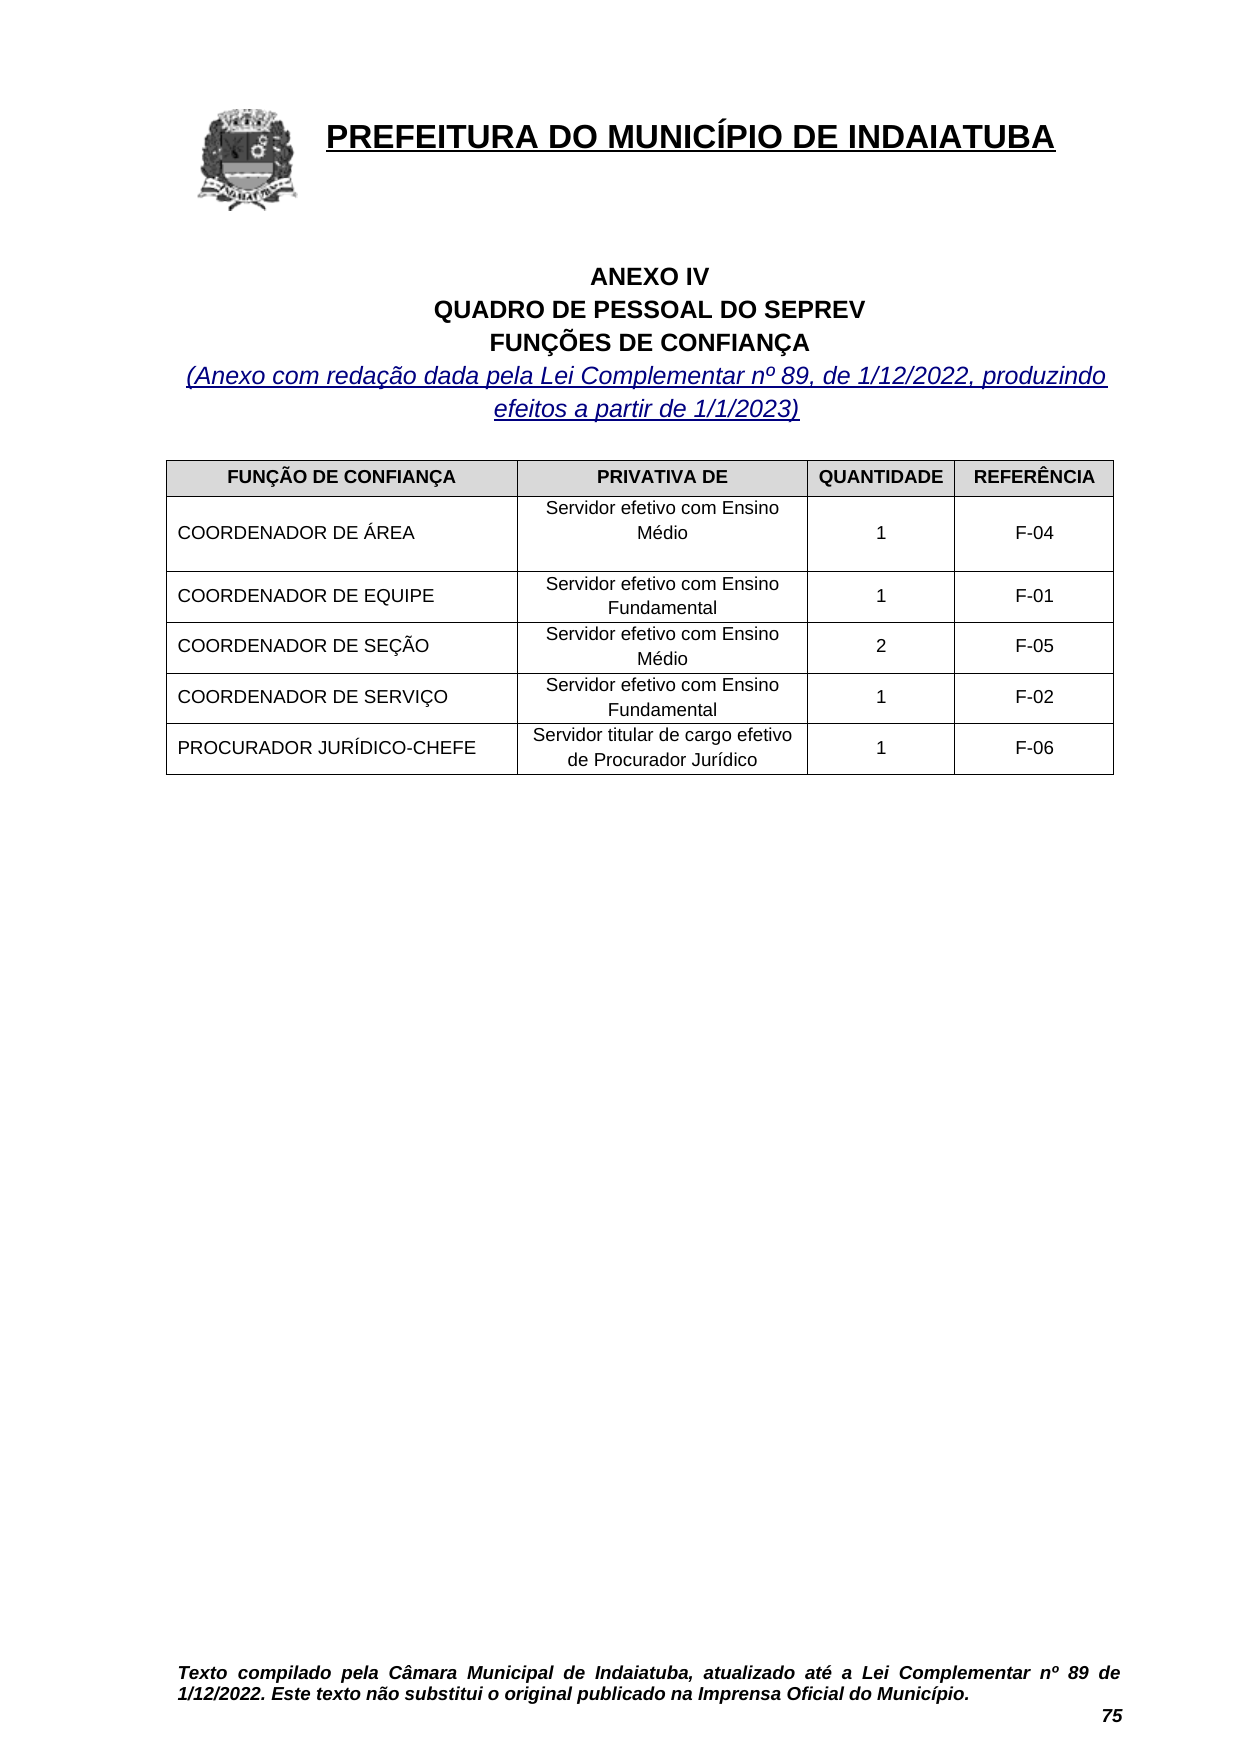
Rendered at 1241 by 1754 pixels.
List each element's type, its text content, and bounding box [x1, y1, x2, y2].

table_cell F-01 [955, 572, 1113, 622]
table_cell coordenador de área [167, 497, 517, 571]
table_header PRIVATIVA DE [518, 461, 807, 496]
table_header FUNÇÃO DE CONFIANÇA [167, 461, 517, 496]
table_cell COORDENADOR DE EQUIPE [167, 572, 517, 622]
table_cell 2 [808, 623, 954, 672]
text QUADRO DE PESSOAL DO SEPREV [177, 295, 1122, 324]
table_cell Servidor efetivo com Ensino Fundamental [518, 572, 807, 622]
table_header REFERÊNCIA [955, 461, 1113, 496]
text FUNÇÕES DE CONFIANÇA [177, 328, 1122, 357]
table_cell 1 [808, 674, 954, 723]
table_cell Servidor efetivo com Ensino Fundamental [518, 674, 807, 723]
table_cell F-04 [955, 497, 1113, 571]
table_cell coordenador de serviço [167, 674, 517, 723]
text (Anexo com redação dada pela Lei Complementar nº 89, de 1/12/2022, produzindo efeitos a partir de 1/1/2023) [177, 361, 1116, 423]
table_header QUANTIDADE [808, 461, 954, 496]
table_cell procurador jurídico-chefe [167, 724, 517, 774]
table_cell Servidor efetivo com Ensino Médio [518, 497, 807, 571]
table_cell Servidor efetivo com Ensino Médio [518, 623, 807, 672]
table_cell coordenador de SEÇÃO [167, 623, 517, 672]
text ANEXO IV [177, 262, 1122, 291]
table_cell F-02 [955, 674, 1113, 723]
table_cell 1 [808, 724, 954, 774]
table_cell Servidor titular de cargo efetivo de Procurador Jurídico [518, 724, 807, 774]
table_cell F-06 [955, 724, 1113, 774]
table_cell F-05 [955, 623, 1113, 672]
table_cell 1 [808, 497, 954, 571]
table_cell 1 [808, 572, 954, 622]
